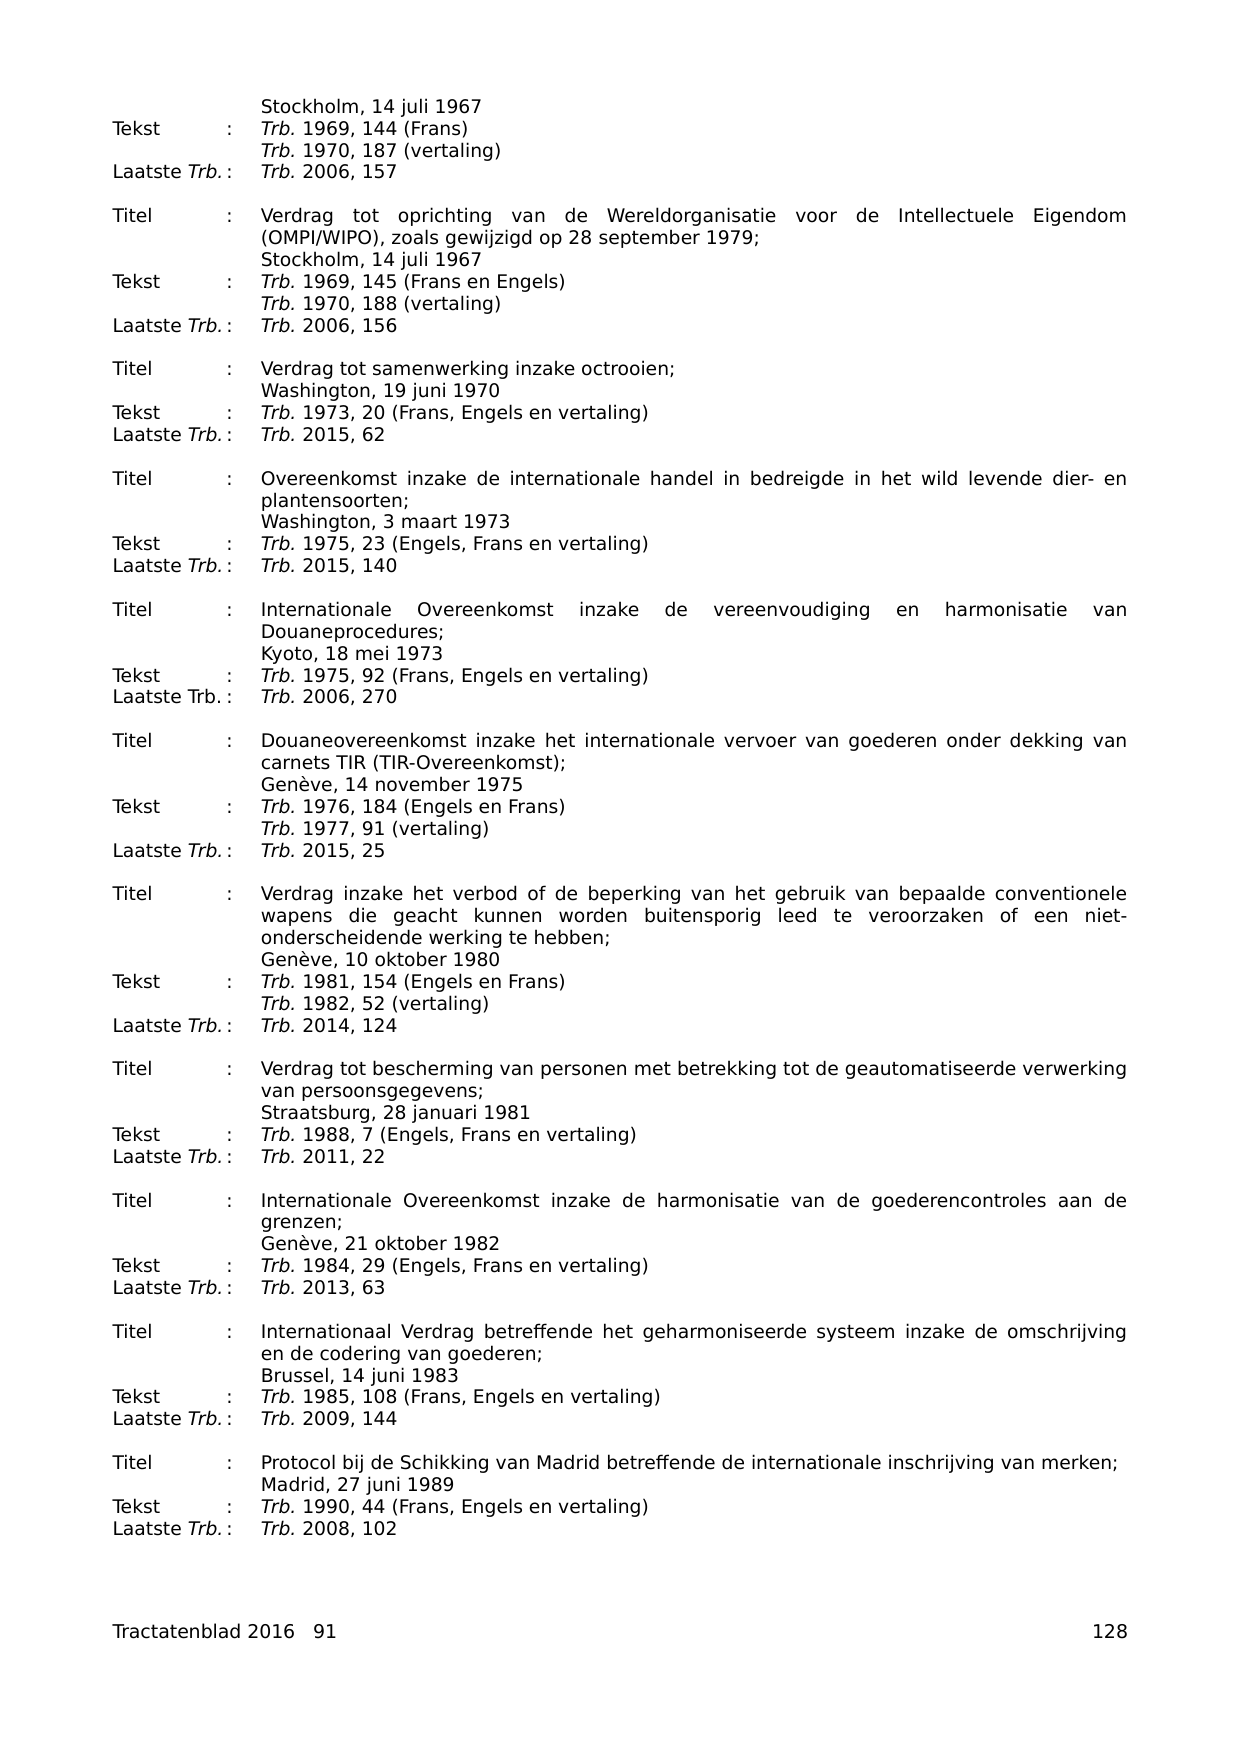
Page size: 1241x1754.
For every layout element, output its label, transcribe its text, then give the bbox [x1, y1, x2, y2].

table_cell : [226, 1409, 261, 1430]
table_cell Trb. 1981, 154 (Engels en Frans) Trb. 1982, 52 (vertaling) [261, 971, 1128, 1015]
table_cell Tekst [112, 1255, 226, 1277]
table_cell Titel [112, 1452, 226, 1496]
table_cell [261, 337, 1128, 358]
table_cell Laatste Trb. [112, 162, 226, 183]
table_cell [226, 184, 261, 205]
table_cell : [226, 884, 261, 971]
table_cell [226, 862, 261, 883]
table_cell : [226, 1321, 261, 1387]
table_cell [261, 1299, 1128, 1321]
table_cell Internationale Overeenkomst inzake de harmonisatie van de goederencontroles aan de grenzen; Genève, 21 oktober 1982 [261, 1190, 1128, 1255]
table_cell Trb. 1973, 20 (Frans, Engels en vertaling) [261, 402, 1128, 424]
table_cell Trb. 2008, 102 [261, 1518, 1128, 1540]
table_cell Trb. 2013, 63 [261, 1277, 1128, 1299]
table_cell [226, 709, 261, 730]
table_cell Tekst [112, 796, 226, 840]
table_cell : [226, 1124, 261, 1146]
table_cell Tekst [112, 665, 226, 687]
table_cell [112, 184, 226, 205]
table_cell [226, 337, 261, 358]
table_cell [226, 96, 261, 118]
table_cell Trb. 1976, 184 (Engels en Frans) Trb. 1977, 91 (vertaling) [261, 796, 1128, 840]
table_cell [226, 446, 261, 468]
table_cell [112, 577, 226, 599]
table_cell Internationale Overeenkomst inzake de vereenvoudiging en harmonisatie van Douaneprocedures; Kyoto, 18 mei 1973 [261, 599, 1128, 665]
table_cell Verdrag tot oprichting van de Wereldorganisatie voor de Intellectuele Eigendom (OMPI/WIPO), zoals gewijzigd op 28 september 1979; Stockholm, 14 juli 1967 [261, 205, 1128, 271]
table_cell [261, 1430, 1128, 1452]
table_cell Douaneovereenkomst inzake het internationale vervoer van goederen onder dekking van carnets TIR (TIR-Overeenkomst); Genève, 14 november 1975 [261, 730, 1128, 796]
table_cell : [226, 796, 261, 840]
table_cell Trb. 1990, 44 (Frans, Engels en vertaling) [261, 1496, 1128, 1518]
table_cell : [226, 1146, 261, 1168]
table_cell [261, 709, 1128, 730]
table_cell Titel [112, 1321, 226, 1387]
table_cell Trb. 1975, 23 (Engels, Frans en vertaling) [261, 534, 1128, 555]
table_cell Trb. 1984, 29 (Engels, Frans en vertaling) [261, 1255, 1128, 1277]
table_cell Internationaal Verdrag betreffende het geharmoniseerde systeem inzake de omschrijving en de codering van goederen; Brussel, 14 juni 1983 [261, 1321, 1128, 1387]
table_cell : [226, 1277, 261, 1299]
table_cell : [226, 1452, 261, 1496]
table_cell : [226, 1059, 261, 1124]
table_cell : [226, 118, 261, 162]
table_cell [112, 337, 226, 358]
table_cell [261, 446, 1128, 468]
table_cell [226, 577, 261, 599]
table_cell Protocol bij de Schikking van Madrid betreffende de internationale inschrijving van merken; Madrid, 27 juni 1989 [261, 1452, 1128, 1496]
table_cell Tekst [112, 1124, 226, 1146]
table_cell : [226, 971, 261, 1015]
table_cell Titel [112, 599, 226, 665]
table_cell [112, 1168, 226, 1190]
table_cell Stockholm, 14 juli 1967 [261, 96, 1128, 118]
table_cell [112, 862, 226, 883]
table_cell Tekst [112, 971, 226, 1015]
table_cell : [226, 1015, 261, 1037]
table_cell Verdrag tot samenwerking inzake octrooien; Washington, 19 juni 1970 [261, 359, 1128, 402]
table_cell [226, 1037, 261, 1058]
table_cell [112, 1299, 226, 1321]
table_cell Trb. 1988, 7 (Engels, Frans en vertaling) [261, 1124, 1128, 1146]
table_cell Laatste Trb. [112, 1409, 226, 1430]
table_cell Trb. 2015, 140 [261, 555, 1128, 577]
table_cell Trb. 2015, 25 [261, 840, 1128, 862]
table_cell [261, 1037, 1128, 1058]
table_cell Verdrag tot bescherming van personen met betrekking tot de geautomatiseerde verwerking van persoonsgegevens; Straatsburg, 28 januari 1981 [261, 1059, 1128, 1124]
table_cell Trb. 2006, 156 [261, 315, 1128, 337]
table_cell [261, 577, 1128, 599]
table_cell : [226, 555, 261, 577]
table_cell : [226, 730, 261, 796]
table_cell Laatste Trb. [112, 555, 226, 577]
table_cell : [226, 1518, 261, 1540]
table_cell : [226, 271, 261, 293]
table_cell Trb. 1969, 145 (Frans en Engels) [261, 271, 1128, 293]
table_cell Trb. 1969, 144 (Frans) Trb. 1970, 187 (vertaling) [261, 118, 1128, 162]
table_cell : [226, 468, 261, 533]
table_cell Laatste Trb. [112, 1015, 226, 1037]
table_cell Laatste Trb. [112, 315, 226, 337]
table_cell Laatste Trb. [112, 424, 226, 446]
table_cell Trb. 1985, 108 (Frans, Engels en vertaling) [261, 1387, 1128, 1408]
table_cell Laatste Trb. [112, 687, 226, 708]
table_cell Trb. 2009, 144 [261, 1409, 1128, 1430]
table_cell : [226, 687, 261, 708]
table_cell Trb. 2006, 157 [261, 162, 1128, 183]
table_cell [112, 446, 226, 468]
table_cell Tekst [112, 402, 226, 424]
table_cell Trb. 2011, 22 [261, 1146, 1128, 1168]
table_cell [112, 96, 226, 118]
table_cell [226, 1430, 261, 1452]
table_cell Titel [112, 205, 226, 271]
table_cell Trb. 1970, 188 (vertaling) [261, 293, 1128, 315]
table_cell Laatste Trb. [112, 1518, 226, 1540]
table_cell [112, 1430, 226, 1452]
table_cell Trb. 2015, 62 [261, 424, 1128, 446]
table_cell Tekst [112, 118, 226, 162]
table_cell Tekst [112, 1496, 226, 1518]
table_cell : [226, 599, 261, 665]
table_cell Tekst [112, 534, 226, 555]
table_cell : [226, 534, 261, 555]
table_cell [226, 1168, 261, 1190]
table_cell Trb. 2014, 124 [261, 1015, 1128, 1037]
table_cell : [226, 205, 261, 271]
table_cell : [226, 315, 261, 337]
table_cell : [226, 840, 261, 862]
table_cell Titel [112, 1059, 226, 1124]
table_cell Titel [112, 468, 226, 533]
table_cell Overeenkomst inzake de internationale handel in bedreigde in het wild levende dier- en plantensoorten; Washington, 3 maart 1973 [261, 468, 1128, 533]
table_cell Tekst [112, 1387, 226, 1408]
table_cell : [226, 1255, 261, 1277]
table_cell [112, 293, 226, 315]
table_cell Laatste Trb. [112, 1277, 226, 1299]
table_cell Trb. 1975, 92 (Frans, Engels en vertaling) [261, 665, 1128, 687]
table_cell Tekst [112, 271, 226, 293]
table_cell [112, 1037, 226, 1058]
table_cell Verdrag inzake het verbod of de beperking van het gebruik van bepaalde conventionele wapens die geacht kunnen worden buitensporig leed te veroorzaken of een niet-onderscheidende werking te hebben; Genève, 10 oktober 1980 [261, 884, 1128, 971]
table_cell [261, 862, 1128, 883]
table_cell : [226, 1190, 261, 1255]
table_cell : [226, 1496, 261, 1518]
table_cell : [226, 359, 261, 402]
table_cell : [226, 665, 261, 687]
table_cell Trb. 2006, 270 [261, 687, 1128, 708]
table_cell : [226, 424, 261, 446]
table_cell Titel [112, 1190, 226, 1255]
table_cell Laatste Trb. [112, 1146, 226, 1168]
table_cell : [226, 162, 261, 183]
table_cell Titel [112, 884, 226, 971]
table_cell Laatste Trb. [112, 840, 226, 862]
table_cell [226, 1299, 261, 1321]
table_cell [261, 1168, 1128, 1190]
table_cell Titel [112, 359, 226, 402]
table_cell [226, 293, 261, 315]
table_cell [112, 709, 226, 730]
table_cell : [226, 1387, 261, 1408]
table_cell : [226, 402, 261, 424]
table_cell [261, 184, 1128, 205]
table_cell Titel [112, 730, 226, 796]
